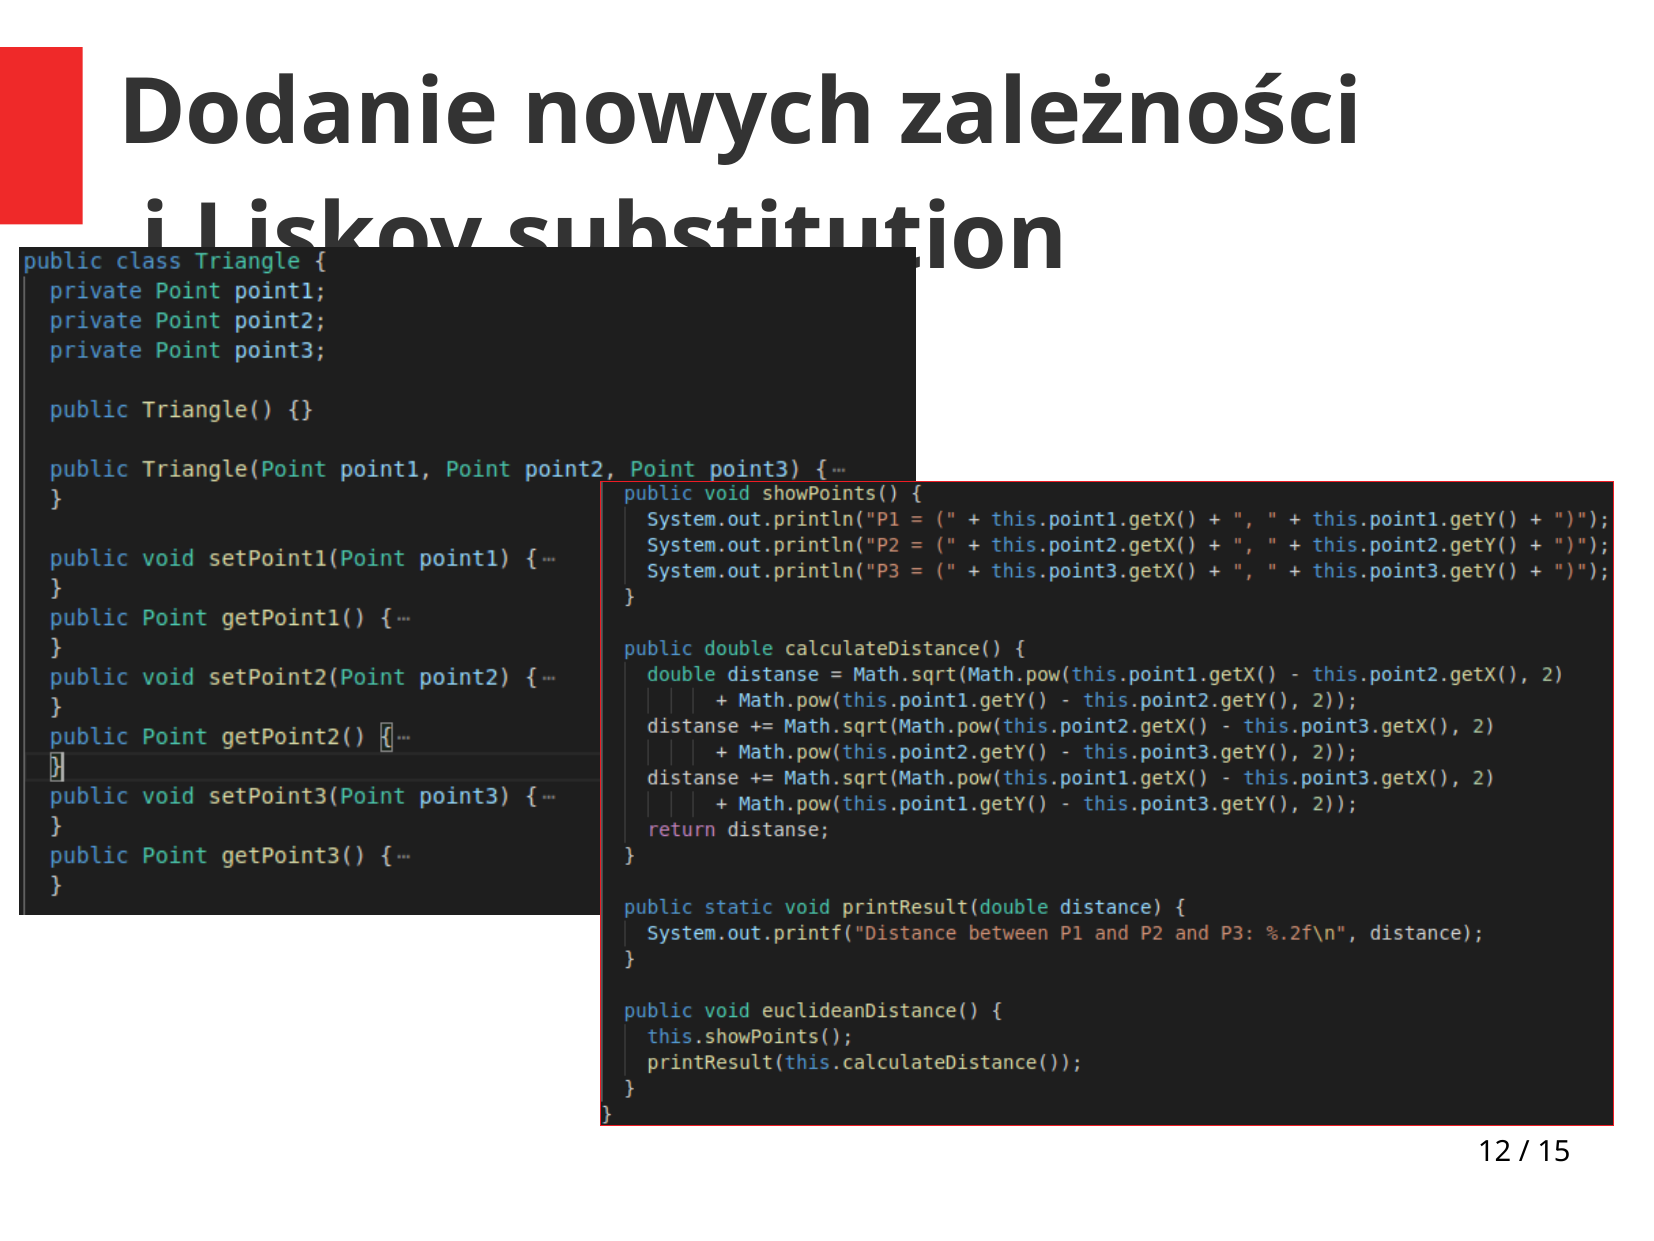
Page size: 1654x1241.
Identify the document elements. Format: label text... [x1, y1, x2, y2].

picture [19, 247, 1614, 1126]
title Dodanie nowych zależności i Liskov substitution [118, 45, 1571, 260]
